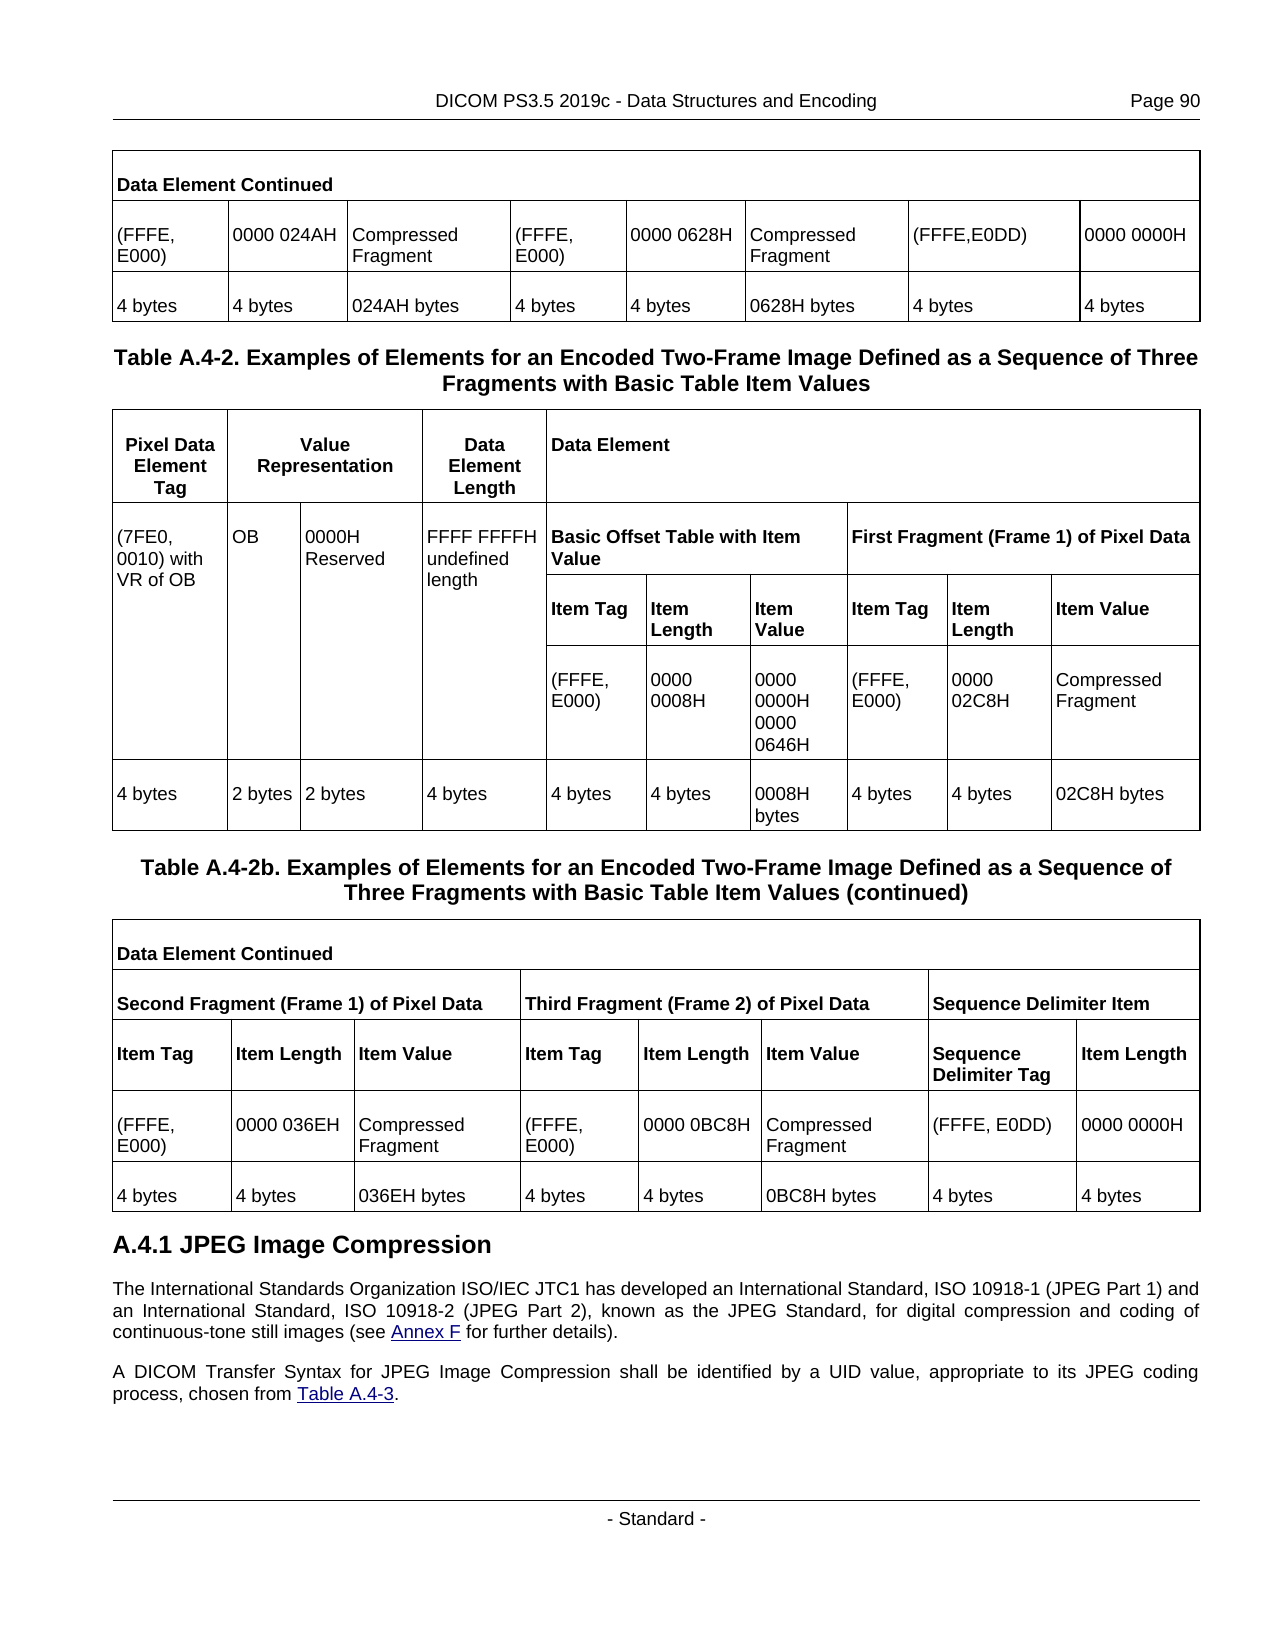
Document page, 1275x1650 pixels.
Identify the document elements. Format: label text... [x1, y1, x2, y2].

table_cell 0000 0BC8H [639, 1091, 761, 1161]
table_cell 0000 036EH [232, 1091, 354, 1161]
table_cell Item Value [762, 1020, 928, 1090]
table_cell 4 bytes [929, 1162, 1076, 1211]
text A.4.1 JPEG Image Compression [112, 1230, 1200, 1259]
table_cell 4 bytes [647, 760, 750, 830]
table_header Value Representation [228, 410, 422, 502]
table_cell (FFFE, E000) [113, 1091, 231, 1161]
table_cell (FFFE, E000) [113, 201, 228, 271]
text Table A.4-2b. Examples of Elements for an Encoded Two-Frame Image Defined as a Sequence of Three Fragments with Basic Table Item Values (continued) [112, 854, 1200, 906]
table_cell Compressed Fragment [746, 201, 908, 271]
table_cell Compressed Fragment [762, 1091, 928, 1161]
table_cell 4 bytes [113, 760, 227, 830]
table_cell Item Tag [521, 1020, 638, 1090]
table_cell 4 bytes [848, 760, 947, 830]
table_cell Sequence Delimiter Tag [929, 1020, 1076, 1090]
table_cell (FFFE, E000) [521, 1091, 638, 1161]
table_cell Item Value [355, 1020, 520, 1090]
table_cell 4 bytes [113, 1162, 231, 1211]
table_cell 4 bytes [113, 272, 228, 321]
table_cell Item Length [639, 1020, 761, 1090]
table_cell Compressed Fragment [355, 1091, 520, 1161]
table_cell 4 bytes [1077, 1162, 1199, 1211]
table_cell Item Tag [848, 575, 947, 645]
table_cell 4 bytes [1081, 272, 1199, 321]
table_cell Item Length [948, 575, 1051, 645]
table_cell 0000 0000H [1077, 1091, 1199, 1161]
table_header Data Element Length [423, 410, 546, 502]
table_cell Item Length [1077, 1020, 1199, 1090]
table_cell 2 bytes [228, 760, 300, 830]
table_cell Third Fragment (Frame 2) of Pixel Data [521, 970, 928, 1018]
table_header Data Element [547, 410, 1199, 502]
table_cell 0000 0000H 0000 0646H [751, 646, 847, 759]
table_cell Second Fragment (Frame 1) of Pixel Data [113, 970, 520, 1018]
table_cell 024AH bytes [348, 272, 510, 321]
table_cell 4 bytes [948, 760, 1051, 830]
table_cell 0628H bytes [746, 272, 908, 321]
table_cell OB [228, 503, 300, 759]
table_cell Sequence Delimiter Item [929, 970, 1199, 1018]
table_cell 0BC8H bytes [762, 1162, 928, 1211]
table_cell 4 bytes [627, 272, 745, 321]
table_cell 4 bytes [232, 1162, 354, 1211]
table_header Data Element Continued [113, 151, 1199, 200]
table_cell 02C8H bytes [1052, 760, 1199, 830]
table_cell 4 bytes [521, 1162, 638, 1211]
table_cell (FFFE, E000) [547, 646, 646, 759]
table_cell 4 bytes [511, 272, 626, 321]
table_cell FFFF FFFFH undefined length [423, 503, 546, 759]
table_cell (FFFE, E000) [848, 646, 947, 759]
table_cell 0000 02C8H [948, 646, 1051, 759]
table_header Pixel Data Element Tag [113, 410, 227, 502]
table_cell Basic Offset Table with Item Value [547, 503, 847, 573]
table_cell 4 bytes [229, 272, 347, 321]
table_cell Item Value [751, 575, 847, 645]
text A DICOM Transfer Syntax for JPEG Image Compression shall be identified by a UID value, appropriate to its JPEG coding process, chosen from Table A.4-3. [112, 1361, 1200, 1404]
table_header Data Element Continued [113, 920, 1199, 969]
table_cell 036EH bytes [355, 1162, 520, 1211]
table_cell Item Length [647, 575, 750, 645]
table_cell Item Tag [113, 1020, 231, 1090]
text The International Standards Organization ISO/IEC JTC1 has developed an International Standard, ISO 10918-1 (JPEG Part 1) and an International Standard, ISO 10918-2 (JPEG Part 2), known as the JPEG Standard, for digital compression and coding of continuous-tone still images (see Annex F for further details). [112, 1278, 1200, 1343]
table_cell (FFFE,E0DD) [909, 201, 1079, 271]
table_cell (FFFE, E0DD) [929, 1091, 1076, 1161]
table_cell 4 bytes [547, 760, 646, 830]
table_cell 4 bytes [423, 760, 546, 830]
table_cell 4 bytes [909, 272, 1079, 321]
table_cell 0000 0628H [627, 201, 745, 271]
table_cell 0000 0000H [1081, 201, 1199, 271]
table_cell Item Length [232, 1020, 354, 1090]
table_cell 2 bytes [301, 760, 422, 830]
table_cell 0000 0008H [647, 646, 750, 759]
table_cell Item Value [1052, 575, 1199, 645]
table_cell 0000 024AH [229, 201, 347, 271]
table_cell 4 bytes [639, 1162, 761, 1211]
table_cell 0000H Reserved [301, 503, 422, 759]
table_cell Compressed Fragment [348, 201, 510, 271]
table_cell First Fragment (Frame 1) of Pixel Data [848, 503, 1199, 573]
table_cell 0008H bytes [751, 760, 847, 830]
text Table A.4-2. Examples of Elements for an Encoded Two-Frame Image Defined as a Sequence of Three Fragments with Basic Table Item Values [112, 344, 1200, 396]
table_cell Compressed Fragment [1052, 646, 1199, 759]
table_cell Item Tag [547, 575, 646, 645]
table_cell (7FE0, 0010) with VR of OB [113, 503, 227, 759]
table_cell (FFFE, E000) [511, 201, 626, 271]
